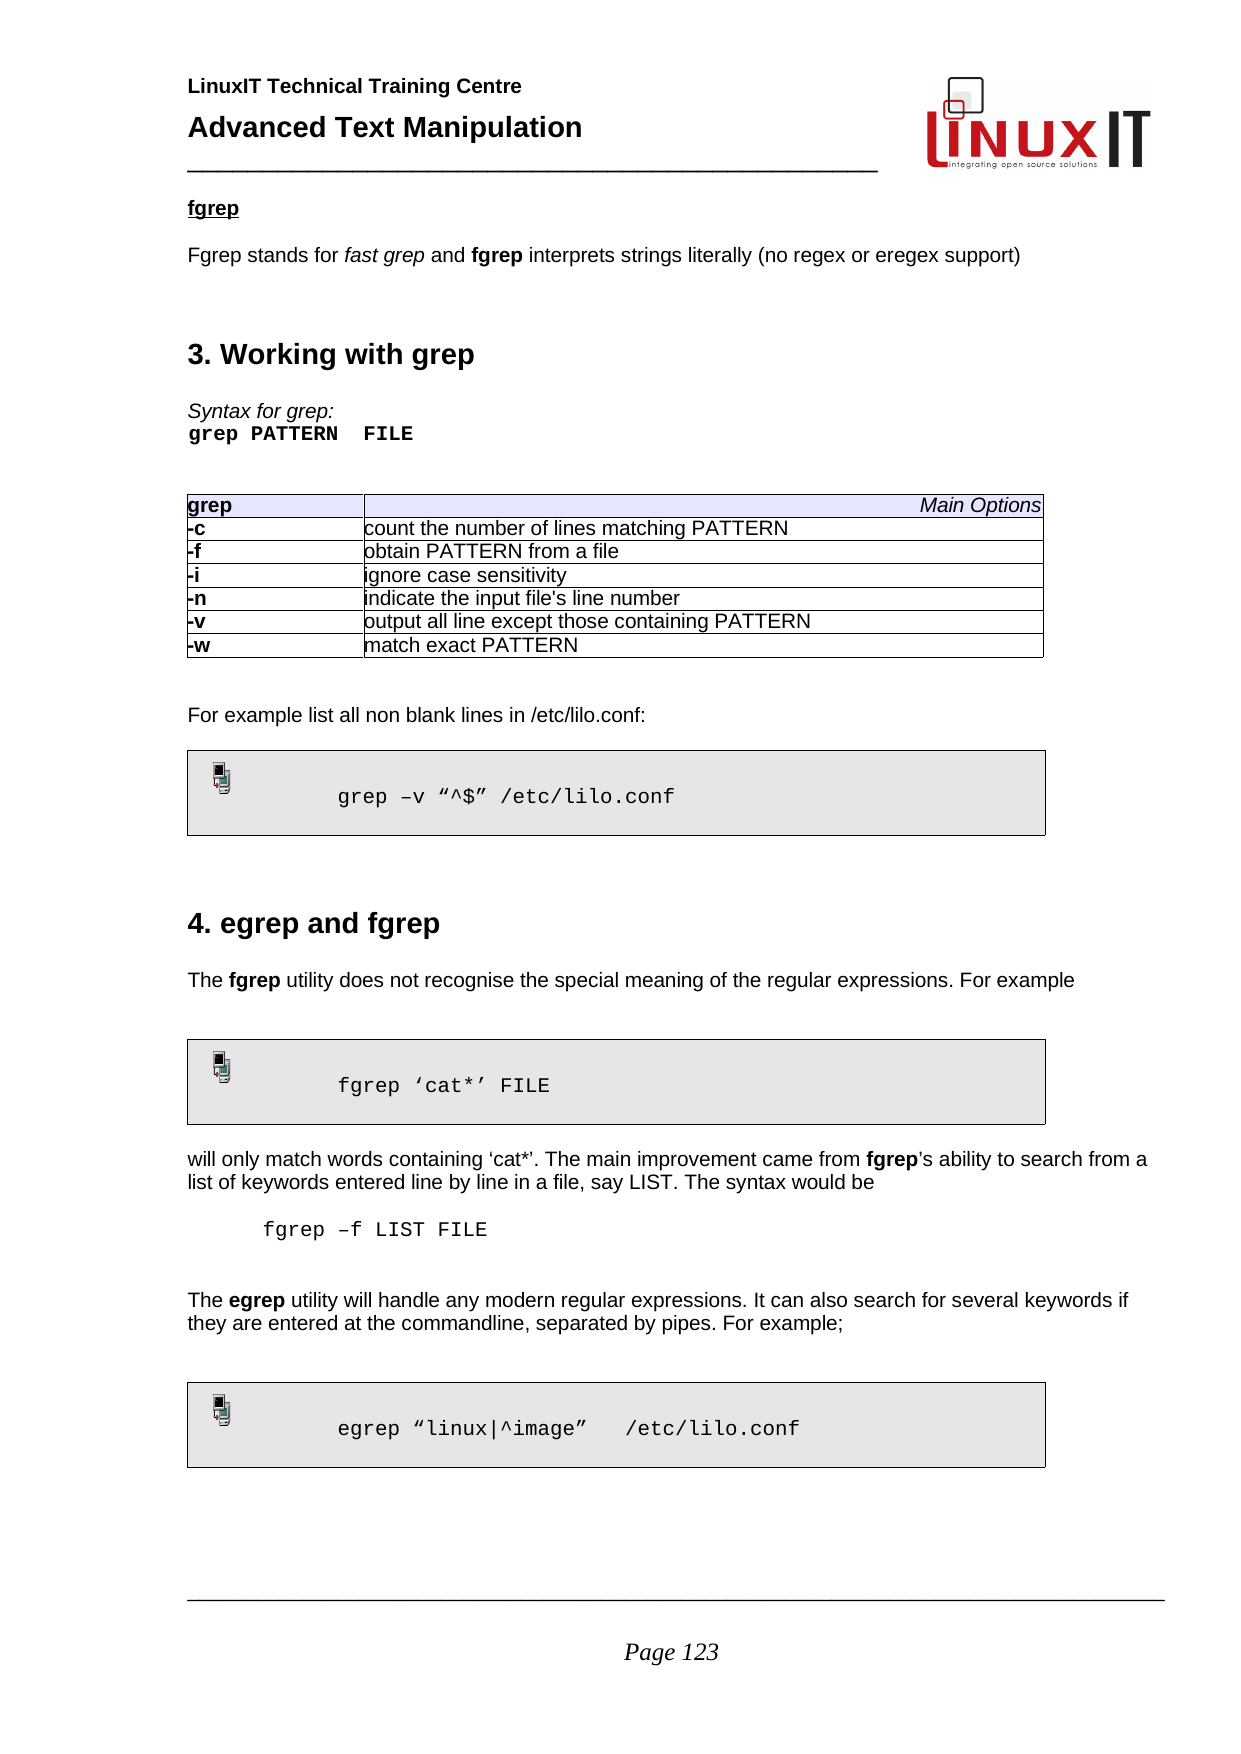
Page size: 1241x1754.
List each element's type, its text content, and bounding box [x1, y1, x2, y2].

text fgrep –f LIST FILE [187, 1217, 1152, 1242]
table_cell -c [188, 518, 363, 540]
subtitle 3. Working with grep [187, 338, 1152, 371]
table_cell -i [188, 564, 363, 587]
text Fgrep stands for fast grep and fgrep interprets strings literally (no regex or eregex support) [187, 243, 1152, 267]
picture [212, 1392, 231, 1427]
text fgrep ‘cat*’ FILE [188, 1070, 1045, 1096]
subtitle 4. egrep and fgrep [187, 907, 1152, 939]
table_header Main Options [365, 495, 1043, 517]
text fgrep [187, 197, 1152, 220]
table_cell match exact PATTERN [365, 634, 1043, 657]
table_cell ignore case sensitivity [365, 564, 1043, 587]
table_cell -w [188, 634, 363, 657]
text The egrep utility will handle any modern regular expressions. It can also search for several keywords if they are entered at the commandline, separated by pipes. For example; [187, 1289, 1152, 1335]
table_cell -v [188, 611, 363, 633]
table_cell obtain PATTERN from a file [365, 541, 1043, 563]
table_header grep [188, 495, 363, 517]
text Syntax for grep: [187, 400, 1152, 423]
table_cell count the number of lines matching PATTERN [365, 518, 1043, 540]
table_cell -n [188, 588, 363, 610]
text For example list all non blank lines in /etc/lilo.conf: [187, 703, 1152, 727]
picture [927, 77, 1151, 171]
table_header grep PATTERN FILE [188, 424, 1227, 447]
text will only match words containing ‘cat*’. The main improvement came from fgrep’s ability to search from a list of keywords entered line by line in a file, say LIST. The syntax would be [187, 1148, 1152, 1194]
text grep –v “^$” /etc/lilo.conf [188, 781, 1045, 807]
table_cell indicate the input file's line number [365, 588, 1043, 610]
text The fgrep utility does not recognise the special meaning of the regular expressions. For example [187, 969, 1152, 992]
table_cell output all line except those containing PATTERN [365, 611, 1043, 633]
picture [212, 1050, 231, 1084]
table_cell -f [188, 541, 363, 563]
text egrep “linux|^image” /etc/lilo.conf [188, 1413, 1045, 1439]
picture [212, 761, 231, 795]
